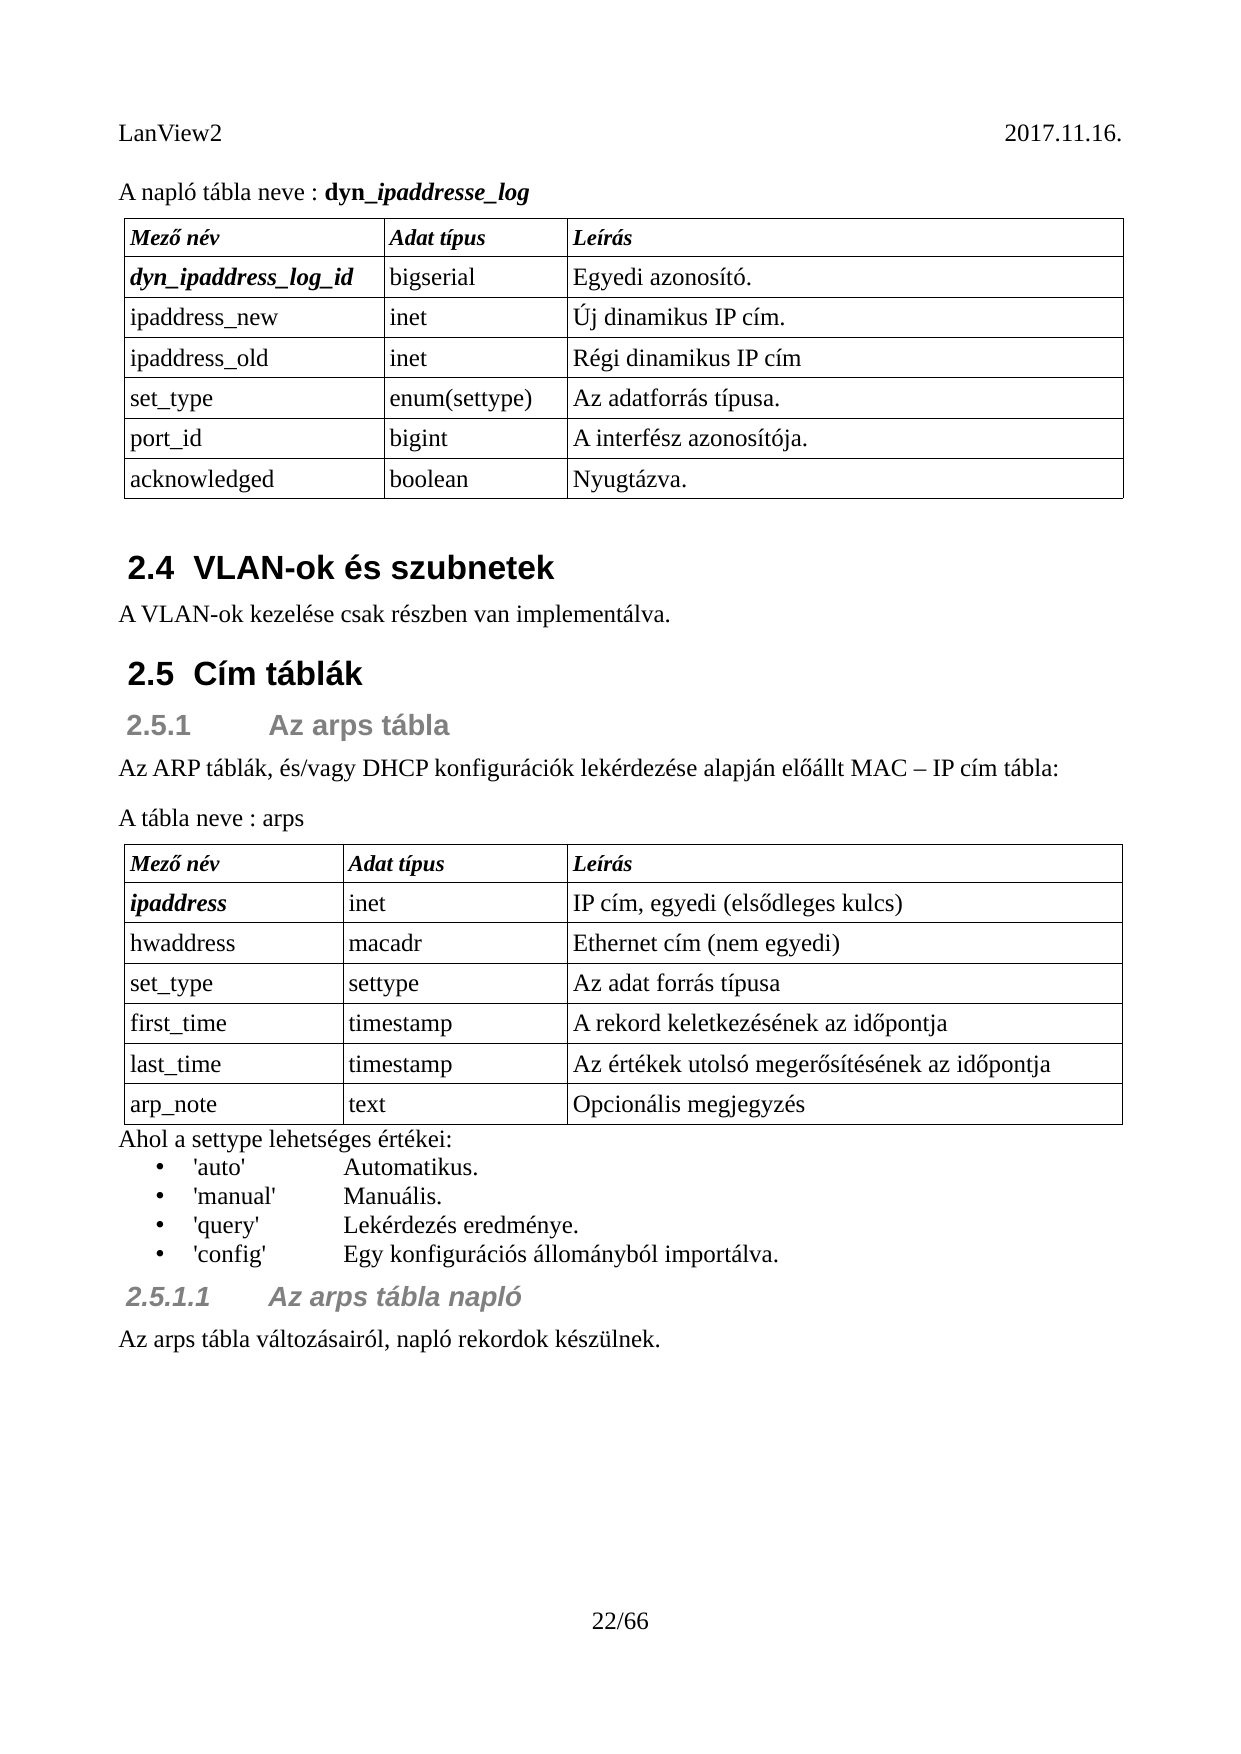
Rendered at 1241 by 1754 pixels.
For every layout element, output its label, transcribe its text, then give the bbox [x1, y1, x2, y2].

table_cell A rekord keletkezésének az időpontja [568, 1004, 1122, 1043]
table_cell inet [385, 298, 567, 337]
list 'query' Lekérdezés eredménye. [156, 1210, 1122, 1239]
table_cell inet [344, 883, 567, 922]
table_cell Az adat forrás típusa [568, 964, 1122, 1003]
table_header Adat típus [385, 219, 567, 256]
table_cell Az értékek utolsó megerősítésének az időpontja [568, 1044, 1122, 1083]
table_header Leírás [568, 845, 1122, 882]
table_cell enum(settype) [385, 378, 567, 417]
table_cell text [344, 1084, 567, 1124]
list 'manual' Manuális. [156, 1181, 1122, 1210]
table_header Leírás [568, 219, 1123, 256]
text A tábla neve : arps [118, 803, 1122, 831]
table_cell acknowledged [125, 459, 384, 498]
table_cell IP cím, egyedi (elsődleges kulcs) [568, 883, 1122, 922]
list 'auto' Automatikus. [156, 1152, 1122, 1181]
table_cell ipaddress [125, 883, 343, 922]
table_cell inet [385, 338, 567, 377]
table_cell hwaddress [125, 923, 343, 962]
table_cell Nyugtázva. [568, 459, 1123, 498]
table_cell ipaddress_old [125, 338, 384, 377]
table_cell Opcionális megjegyzés [568, 1084, 1122, 1124]
table_cell timestamp [344, 1044, 567, 1083]
table_header Mező név [125, 219, 384, 256]
table_cell first_time [125, 1004, 343, 1043]
table_cell Új dinamikus IP cím. [568, 298, 1123, 337]
list 'config' Egy konfigurációs állományból importálva. [156, 1239, 1122, 1267]
table_cell last_time [125, 1044, 343, 1083]
table_cell boolean [385, 459, 567, 498]
table_cell set_type [125, 964, 343, 1003]
text A VLAN-ok kezelése csak részben van implementálva. [118, 599, 1122, 628]
table_cell dyn_ipaddress_log_id [125, 257, 384, 297]
table_cell Régi dinamikus IP cím [568, 338, 1123, 377]
subtitle Cím táblák [118, 654, 1122, 693]
table_cell bigserial [385, 257, 567, 297]
table_cell set_type [125, 378, 384, 417]
table_cell Ethernet cím (nem egyedi) [568, 923, 1122, 962]
subtitle VLAN-ok és szubnetek [118, 548, 1122, 586]
table_cell Az adatforrás típusa. [568, 378, 1123, 417]
table_cell A interfész azonosítója. [568, 419, 1123, 458]
text Az arps tábla változásairól, napló rekordok készülnek. [118, 1324, 1122, 1353]
table_cell ipaddress_new [125, 298, 384, 337]
table_header Mező név [125, 845, 343, 882]
subtitle Az arps tábla napló [118, 1280, 1122, 1312]
table_cell macadr [344, 923, 567, 962]
text Ahol a settype lehetséges értékei: [118, 1124, 1122, 1152]
table_header Adat típus [344, 845, 567, 882]
table_cell timestamp [344, 1004, 567, 1043]
table_cell bigint [385, 419, 567, 458]
table_cell settype [344, 964, 567, 1003]
table_cell arp_note [125, 1084, 343, 1124]
table_cell port_id [125, 419, 384, 458]
text A napló tábla neve : dyn_ipaddresse_log [118, 177, 1122, 206]
table_cell Egyedi azonosító. [568, 257, 1123, 297]
subtitle Az arps tábla [118, 707, 1122, 741]
text Az ARP táblák, és/vagy DHCP konfigurációk lekérdezése alapján előállt MAC – IP cím tábla: [118, 753, 1122, 782]
